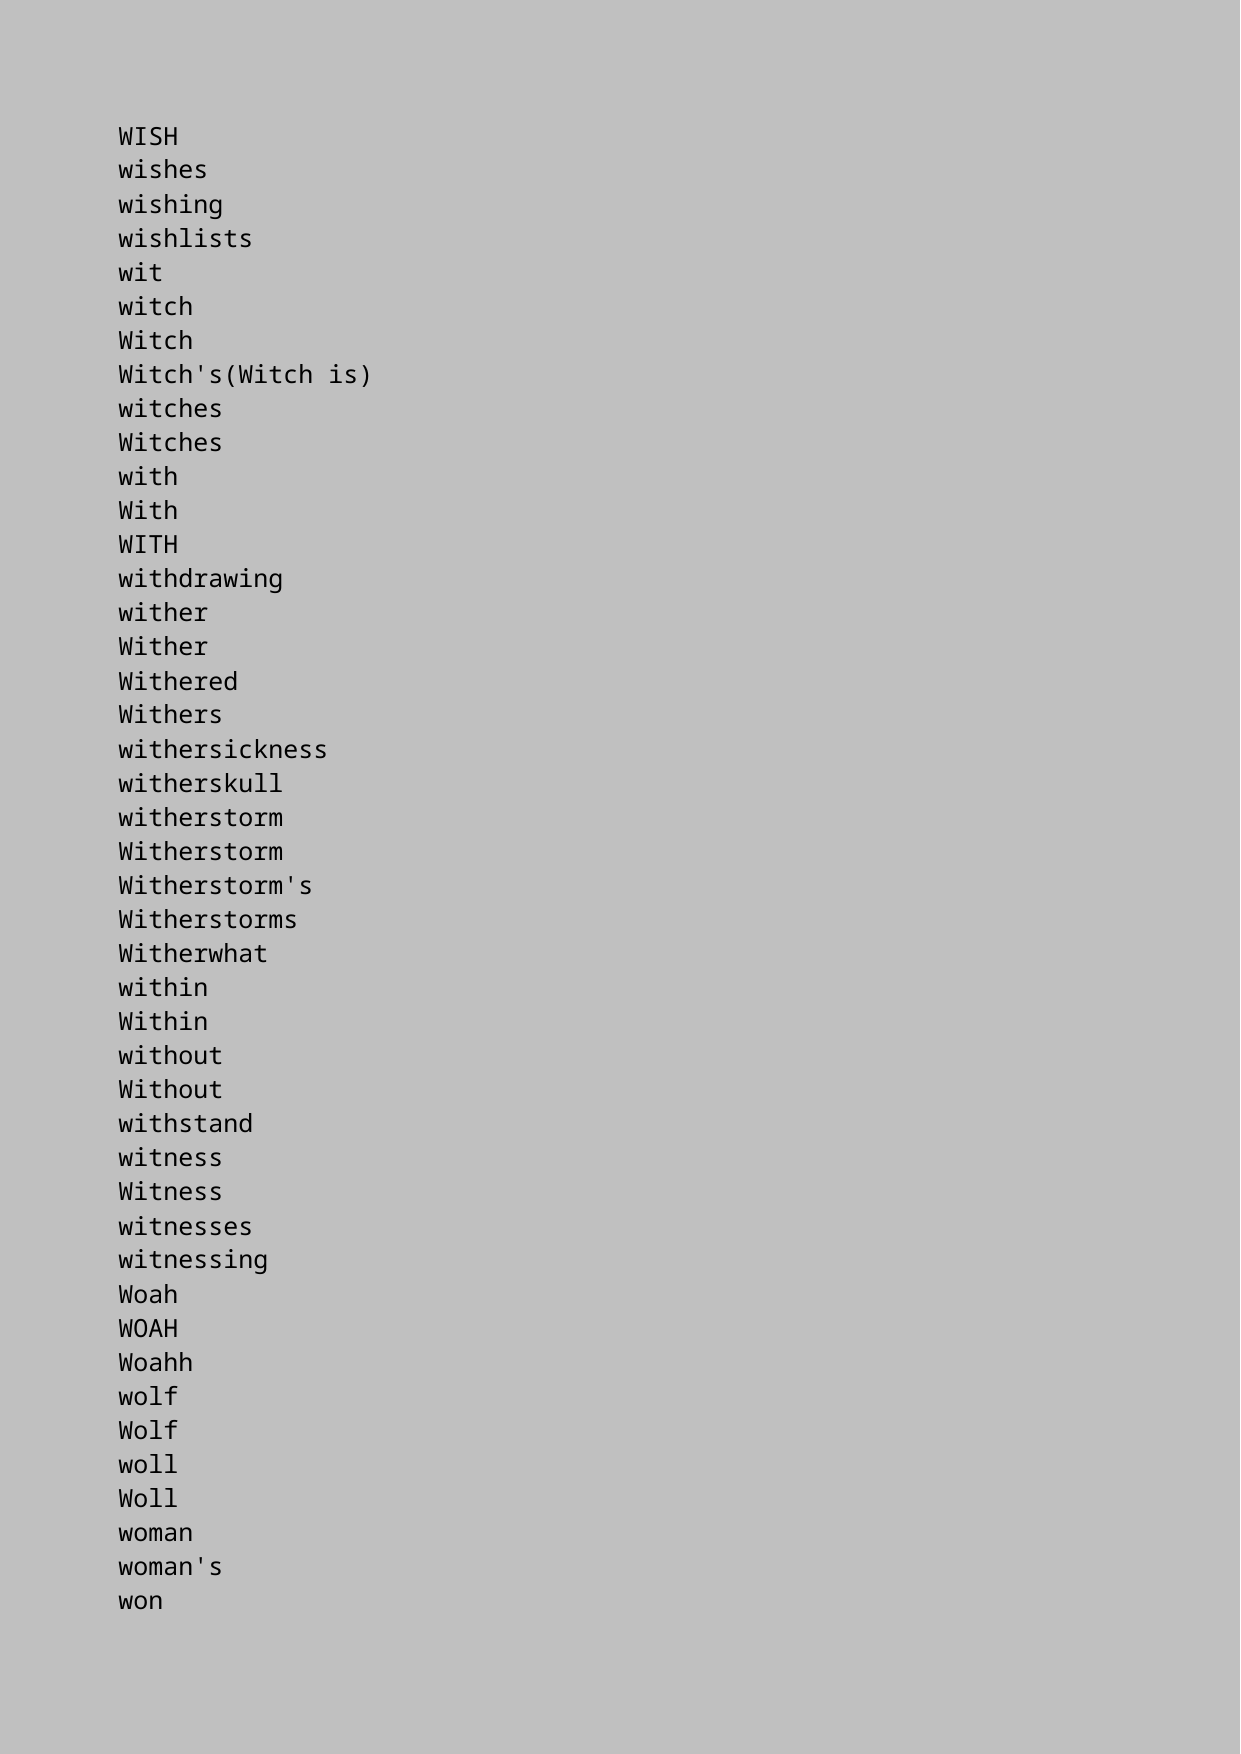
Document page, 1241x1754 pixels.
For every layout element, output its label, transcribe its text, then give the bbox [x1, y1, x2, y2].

text Wither [118, 629, 1122, 663]
text Within [118, 1004, 1122, 1038]
text witherskull [118, 765, 1122, 799]
text witnesses [118, 1208, 1122, 1242]
text witherstorm [118, 799, 1122, 833]
text wishlists [118, 220, 1122, 254]
text withersickness [118, 731, 1122, 765]
text woll [118, 1447, 1122, 1481]
text Withered [118, 663, 1122, 697]
text Without [118, 1072, 1122, 1106]
text withdrawing [118, 561, 1122, 595]
text wit [118, 254, 1122, 288]
text wishing [118, 186, 1122, 220]
text Witness [118, 1174, 1122, 1208]
text wishes [118, 152, 1122, 186]
text Woahh [118, 1344, 1122, 1378]
text within [118, 970, 1122, 1004]
text withstand [118, 1106, 1122, 1140]
text With [118, 493, 1122, 527]
text Witherstorm's [118, 867, 1122, 902]
text Withers [118, 697, 1122, 731]
text wolf [118, 1378, 1122, 1412]
text without [118, 1038, 1122, 1072]
text with [118, 459, 1122, 493]
text Witches [118, 425, 1122, 459]
text witness [118, 1140, 1122, 1174]
text Woll [118, 1481, 1122, 1515]
text WOAH [118, 1310, 1122, 1344]
text woman's [118, 1549, 1122, 1583]
text Witch [118, 322, 1122, 357]
text Witherwhat [118, 936, 1122, 970]
text wither [118, 595, 1122, 629]
text WITH [118, 527, 1122, 561]
text Witch's(Witch is) [118, 357, 1122, 391]
text witches [118, 391, 1122, 425]
text won [118, 1583, 1122, 1617]
text witnessing [118, 1242, 1122, 1276]
text Witherstorms [118, 902, 1122, 936]
text witch [118, 288, 1122, 322]
text Wolf [118, 1412, 1122, 1447]
text WISH [118, 118, 1122, 152]
text Woah [118, 1276, 1122, 1310]
text Witherstorm [118, 833, 1122, 867]
text woman [118, 1515, 1122, 1549]
